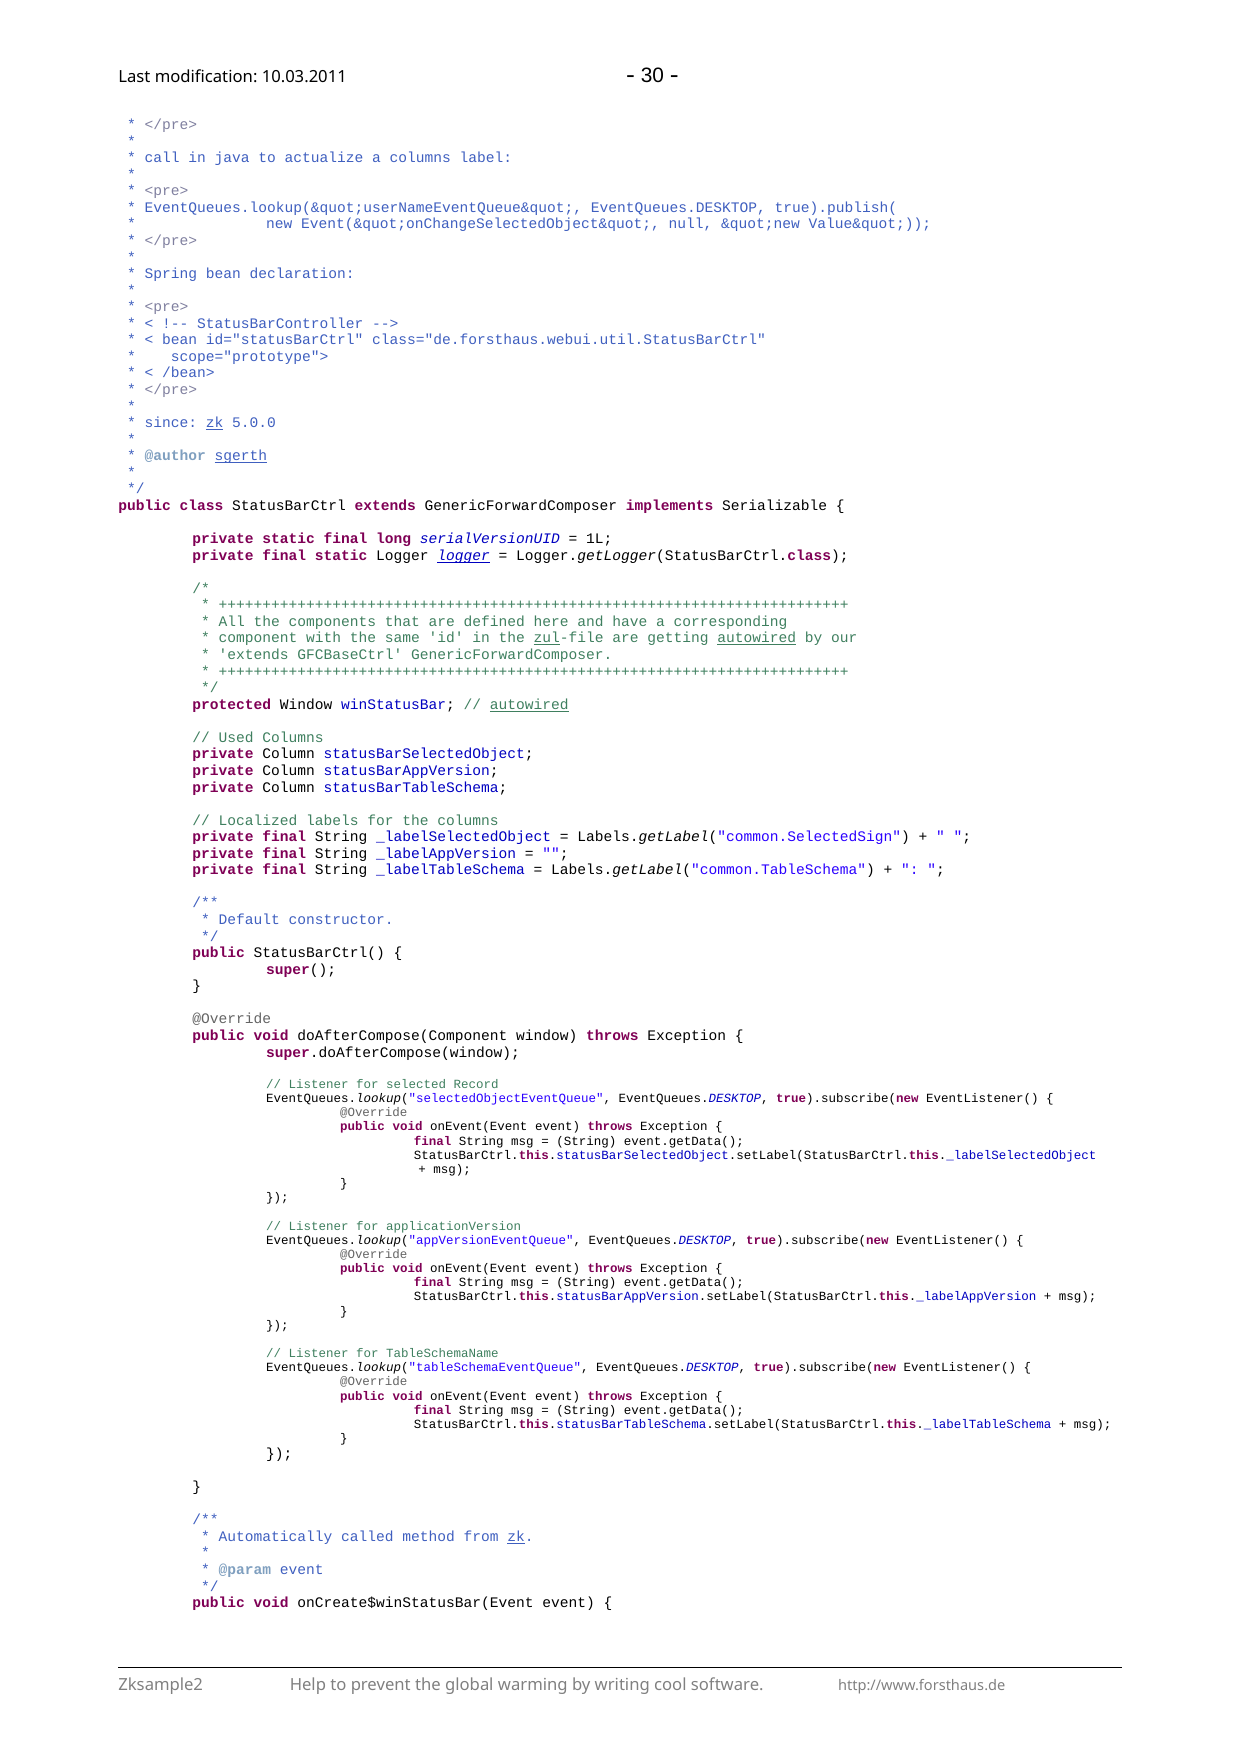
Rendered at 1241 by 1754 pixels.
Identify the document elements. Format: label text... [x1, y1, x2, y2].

text * [118, 399, 1122, 415]
text * [118, 167, 1122, 183]
text EventQueues.lookup("appVersionEventQueue", EventQueues.DESKTOP, true).subscribe(new EventListener() { [118, 1234, 1122, 1248]
text */ [118, 1579, 1122, 1595]
text private final String _labelAppVersion = ""; [118, 846, 1122, 863]
text private Column statusBarTableSchema; [118, 780, 1122, 796]
text public void onCreate$winStatusBar(Event event) { [118, 1595, 1122, 1612]
text /** [118, 896, 1122, 912]
text public void doAfterCompose(Component window) throws Exception { [118, 1028, 1122, 1045]
text * component with the same 'id' in the zul-file are getting autowired by our [118, 631, 1122, 647]
text private final static Logger logger = Logger.getLogger(StatusBarCtrl.class); [118, 548, 1122, 564]
text } [118, 1432, 1122, 1446]
text } [118, 1479, 1122, 1496]
text // Listener for applicationVersion [118, 1219, 1122, 1234]
text final String msg = (String) event.getData(); [118, 1134, 1122, 1149]
text } [118, 1177, 1122, 1191]
text final String msg = (String) event.getData(); [118, 1276, 1122, 1290]
text public void onEvent(Event event) throws Exception { [118, 1120, 1122, 1134]
text }); [118, 1191, 1122, 1205]
text private final String _labelSelectedObject = Labels.getLabel("common.SelectedSign") + " "; [118, 829, 1122, 846]
text * </pre> [118, 382, 1122, 399]
text public void onEvent(Event event) throws Exception { [118, 1389, 1122, 1404]
text private static final long serialVersionUID = 1L; [118, 531, 1122, 548]
text */ [118, 680, 1122, 697]
text public void onEvent(Event event) throws Exception { [118, 1262, 1122, 1276]
text StatusBarCtrl.this.statusBarAppVersion.setLabel(StatusBarCtrl.this._labelAppVersion + msg); [118, 1290, 1122, 1304]
text * [118, 134, 1122, 150]
text final String msg = (String) event.getData(); [118, 1404, 1122, 1418]
text * <pre> [118, 299, 1122, 316]
text * Automatically called method from zk. [118, 1529, 1122, 1546]
text * <pre> [118, 183, 1122, 200]
text + msg); [118, 1163, 1122, 1177]
text * [118, 432, 1122, 448]
text * [118, 465, 1122, 482]
text } [118, 978, 1122, 995]
text @Override [118, 1375, 1122, 1389]
text * < /bean> [118, 366, 1122, 382]
text * Spring bean declaration: [118, 266, 1122, 283]
text * [118, 283, 1122, 299]
text @Override [118, 1248, 1122, 1262]
text } [118, 1304, 1122, 1319]
text * </pre> [118, 233, 1122, 250]
text super(); [118, 962, 1122, 978]
text * </pre> [118, 117, 1122, 134]
text * call in java to actualize a columns label: [118, 150, 1122, 167]
text protected Window winStatusBar; // autowired [118, 697, 1122, 713]
text * @param event [118, 1562, 1122, 1579]
text * scope="prototype"> [118, 349, 1122, 366]
text public StatusBarCtrl() { [118, 945, 1122, 962]
text StatusBarCtrl.this.statusBarSelectedObject.setLabel(StatusBarCtrl.this._labelSelectedObject [118, 1149, 1122, 1163]
text }); [118, 1319, 1122, 1333]
text // Localized labels for the columns [118, 813, 1122, 829]
text * ++++++++++++++++++++++++++++++++++++++++++++++++++++++++++++++++++++++++ [118, 664, 1122, 680]
text * new Event(&quot;onChangeSelectedObject&quot;, null, &quot;new Value&quot;)); [118, 217, 1122, 233]
text // Used Columns [118, 730, 1122, 747]
text * < bean id="statusBarCtrl" class="de.forsthaus.webui.util.StatusBarCtrl" [118, 333, 1122, 349]
text @Override [118, 1106, 1122, 1120]
text private Column statusBarSelectedObject; [118, 747, 1122, 763]
text * @author sgerth [118, 448, 1122, 465]
text }); [118, 1446, 1122, 1463]
text * [118, 250, 1122, 266]
text * ++++++++++++++++++++++++++++++++++++++++++++++++++++++++++++++++++++++++ [118, 598, 1122, 614]
text */ [118, 929, 1122, 945]
text /** [118, 1512, 1122, 1529]
text EventQueues.lookup("selectedObjectEventQueue", EventQueues.DESKTOP, true).subscribe(new EventListener() { [118, 1092, 1122, 1106]
text super.doAfterCompose(window); [118, 1045, 1122, 1061]
text */ [118, 482, 1122, 498]
text @Override [118, 1012, 1122, 1028]
text * [118, 1546, 1122, 1562]
text * < !-- StatusBarController --> [118, 316, 1122, 333]
text * All the components that are defined here and have a corresponding [118, 614, 1122, 631]
text * Default constructor. [118, 912, 1122, 929]
text * EventQueues.lookup(&quot;userNameEventQueue&quot;, EventQueues.DESKTOP, true).publish( [118, 200, 1122, 217]
text // Listener for TableSchemaName [118, 1347, 1122, 1361]
text * since: zk 5.0.0 [118, 415, 1122, 432]
text EventQueues.lookup("tableSchemaEventQueue", EventQueues.DESKTOP, true).subscribe(new EventListener() { [118, 1361, 1122, 1375]
text StatusBarCtrl.this.statusBarTableSchema.setLabel(StatusBarCtrl.this._labelTableSchema + msg); [118, 1418, 1122, 1432]
text private Column statusBarAppVersion; [118, 763, 1122, 780]
text public class StatusBarCtrl extends GenericForwardComposer implements Serializable { [118, 498, 1122, 515]
text // Listener for selected Record [118, 1078, 1122, 1092]
text private final String _labelTableSchema = Labels.getLabel("common.TableSchema") + ": "; [118, 863, 1122, 879]
text * 'extends GFCBaseCtrl' GenericForwardComposer. [118, 647, 1122, 664]
text /* [118, 581, 1122, 598]
